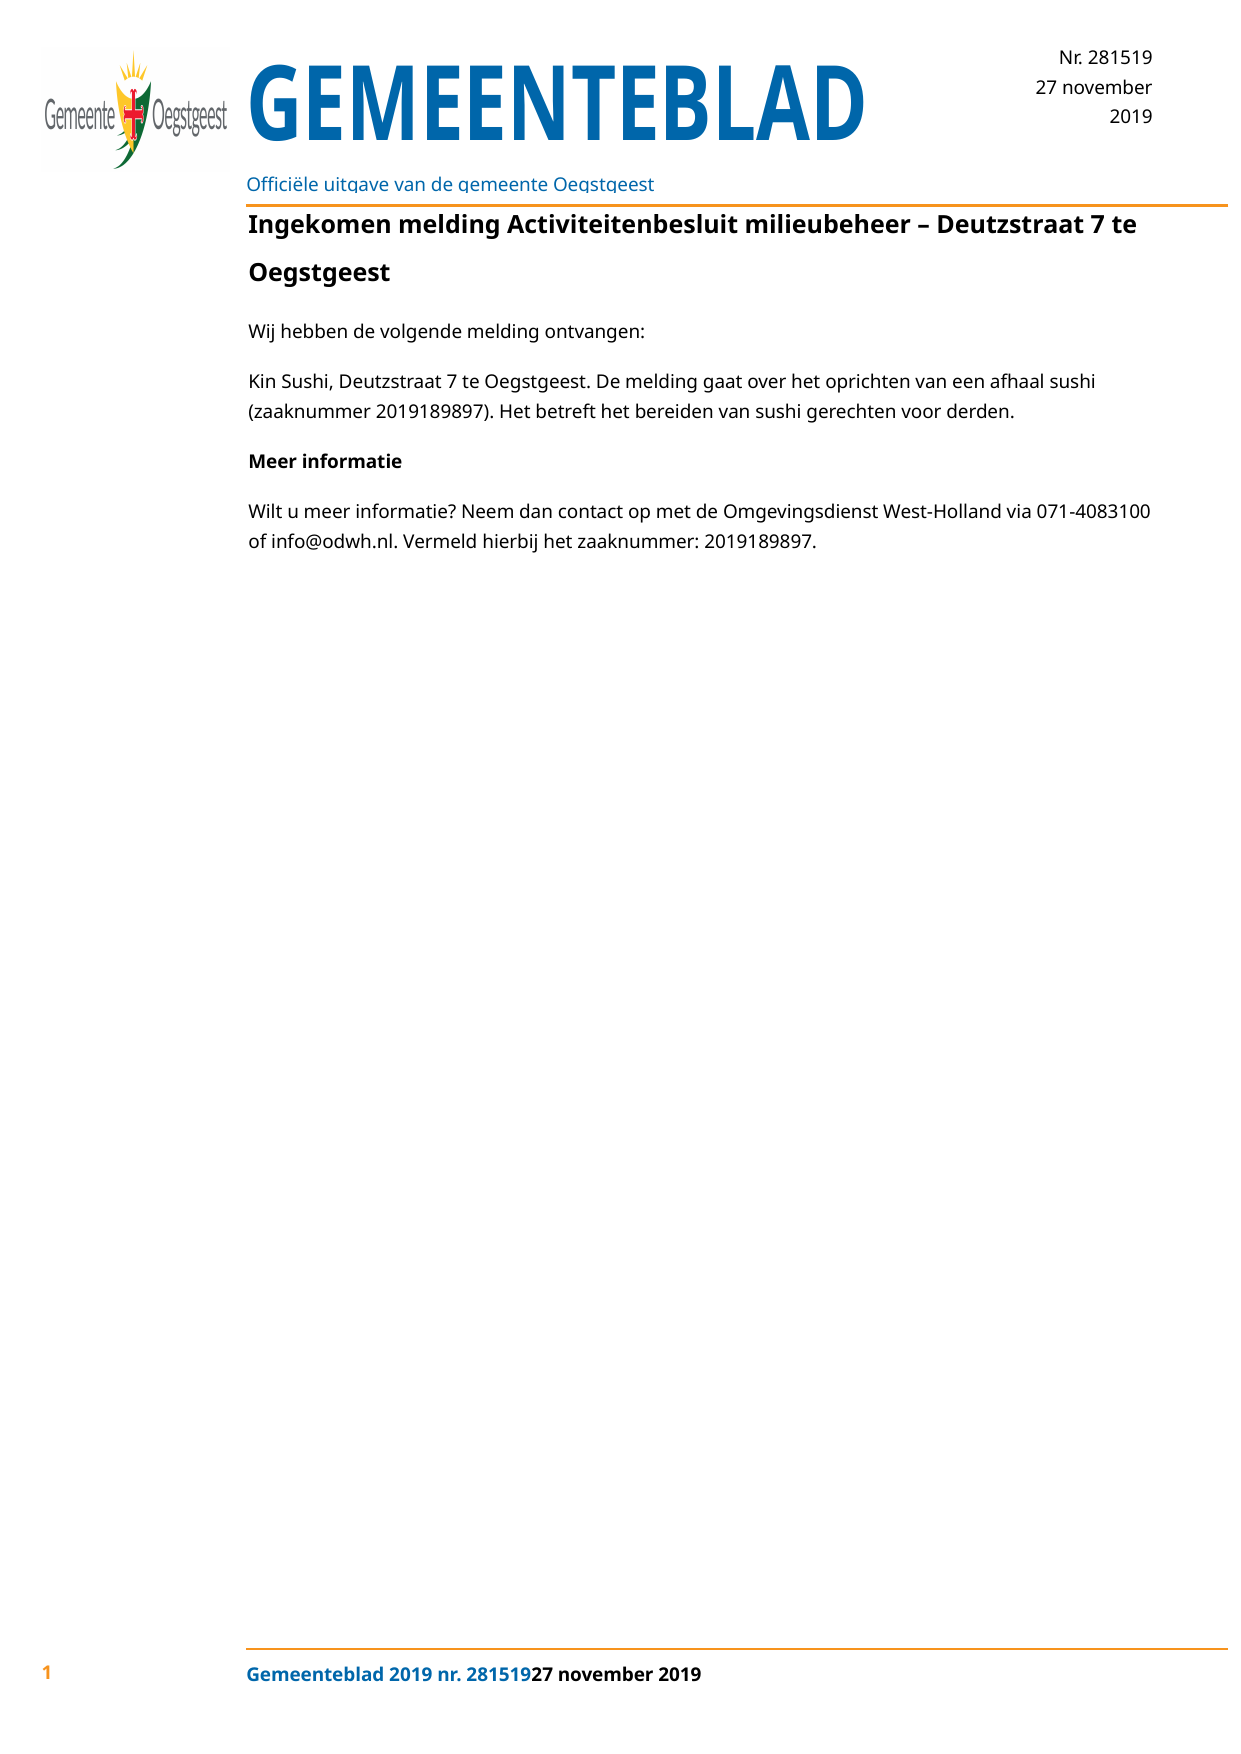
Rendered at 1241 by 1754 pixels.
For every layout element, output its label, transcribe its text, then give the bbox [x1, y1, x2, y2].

text Ingekomen melding Activiteitenbesluit milieubeheer – Deutzstraat 7 te Oegstgeest [248, 207, 1152, 288]
text Wij hebben de volgende melding ontvangen: [248, 318, 1152, 344]
text Wilt u meer informatie? Neem dan contact op met de Omgevingsdienst West-Holland via 071‑4083100 of info@odwh.nl. Vermeld hierbij het zaaknummer: 2019189897. [248, 499, 1152, 554]
text Meer informatie [248, 448, 1152, 474]
text Kin Sushi, Deutzstraat 7 te Oegstgeest. De melding gaat over het oprichten van een afhaal sushi (zaaknummer 2019189897). Het betreft het bereiden van sushi gerechten voor derden. [248, 368, 1152, 424]
picture [41, 47, 231, 172]
